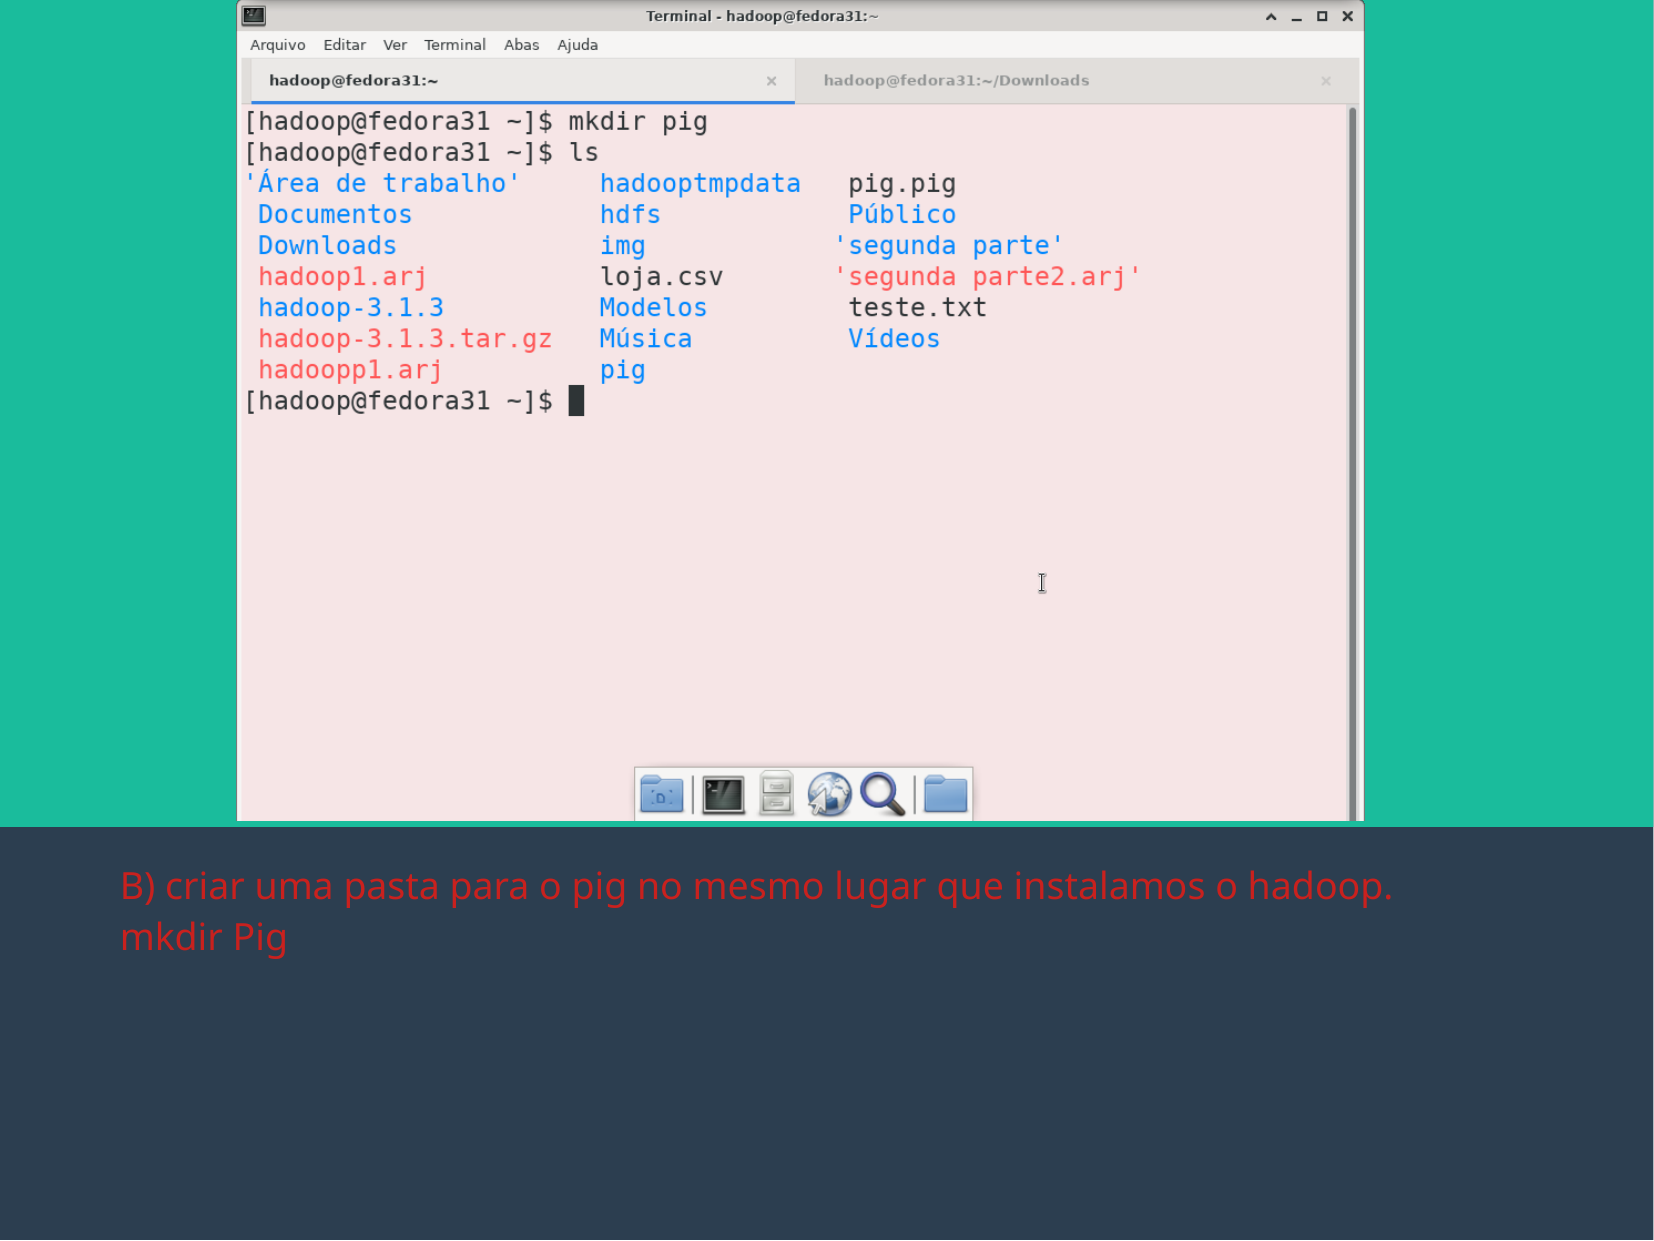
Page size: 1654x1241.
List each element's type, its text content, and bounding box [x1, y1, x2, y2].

picture [236, 0, 1365, 821]
text_box B) criar uma pasta para o pig no mesmo lugar que instalamos o hadoop. mkdir Pig [105, 852, 1591, 954]
